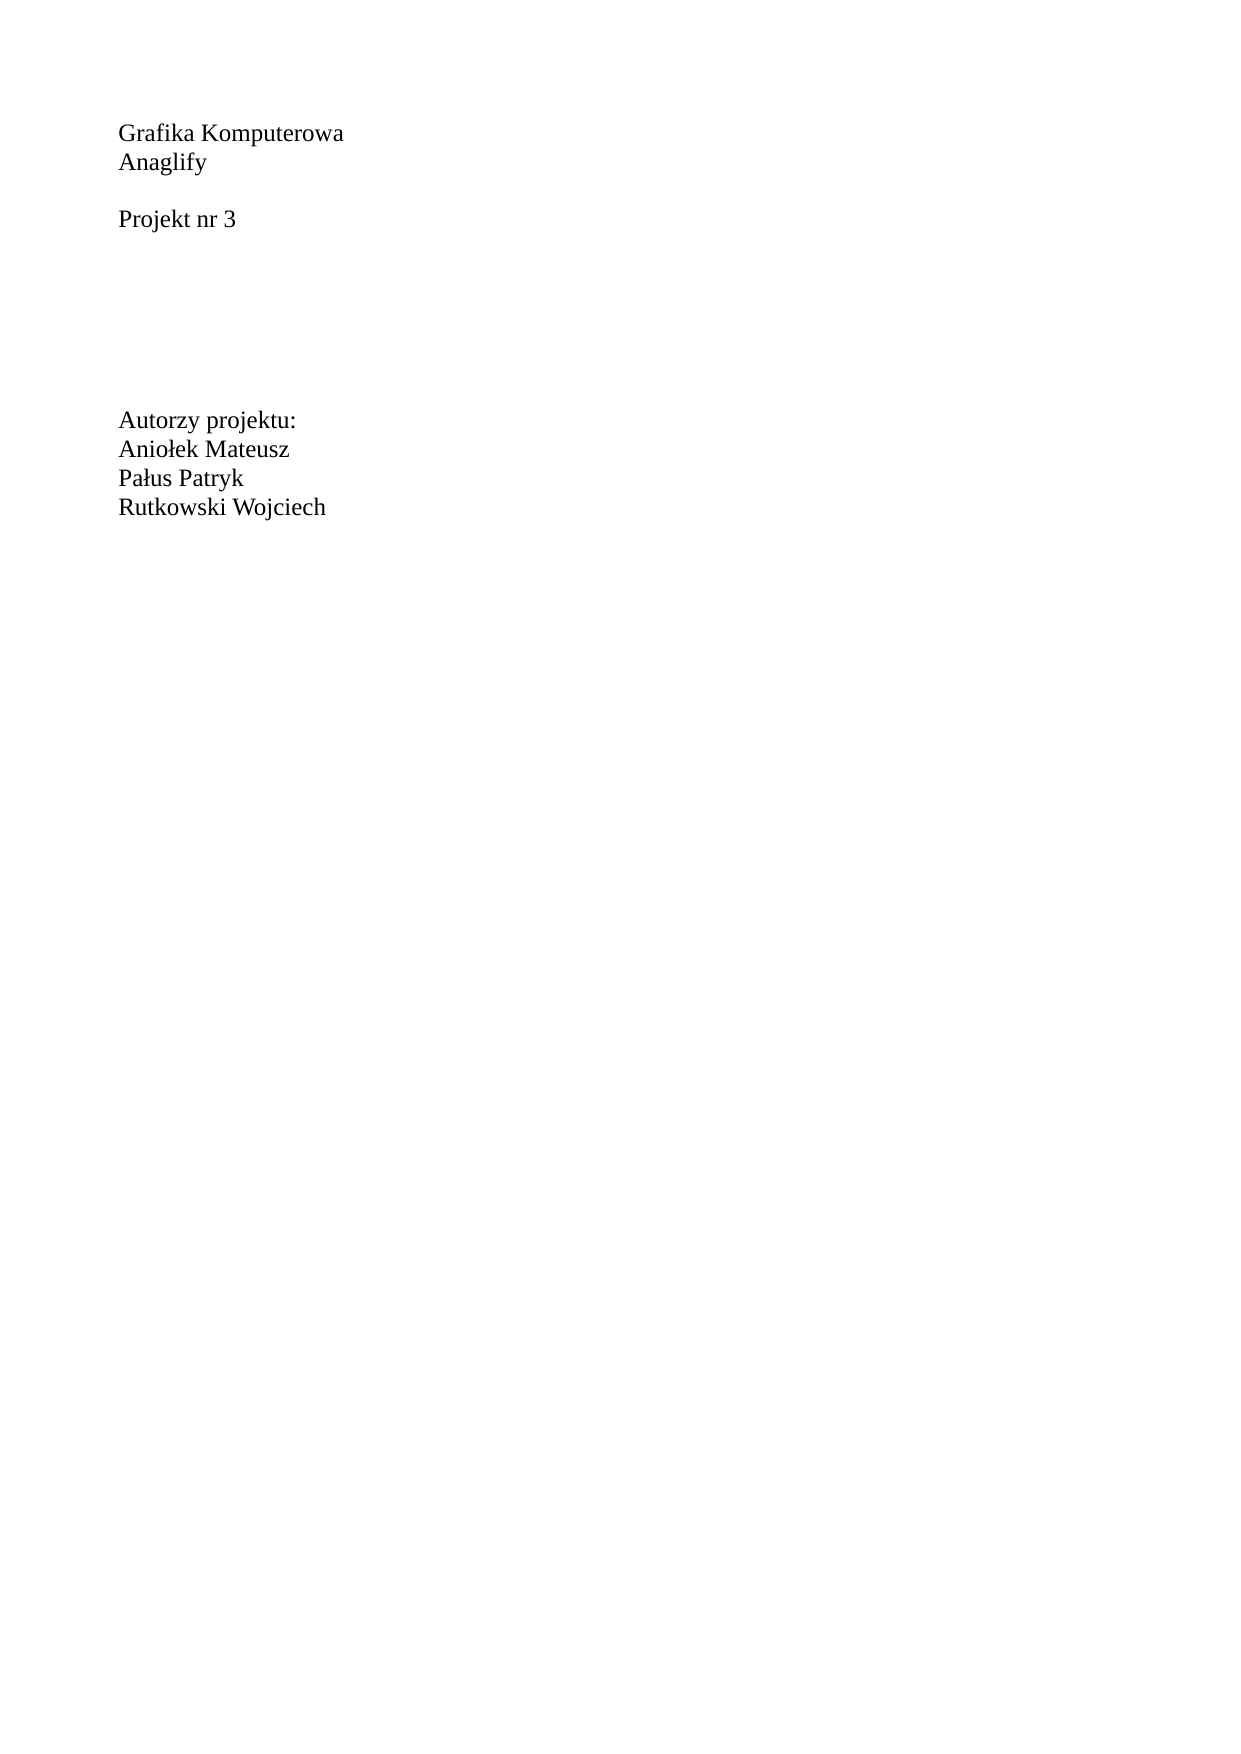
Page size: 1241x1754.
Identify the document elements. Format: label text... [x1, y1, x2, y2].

text Anaglify [118, 147, 1122, 176]
text Grafika Komputerowa [118, 118, 1122, 147]
text Aniołek Mateusz [118, 434, 1122, 463]
text Pałus Patryk [118, 463, 1122, 492]
text Projekt nr 3 [118, 204, 1122, 233]
text Rutkowski Wojciech [118, 492, 1122, 521]
text Autorzy projektu: [118, 406, 1122, 434]
